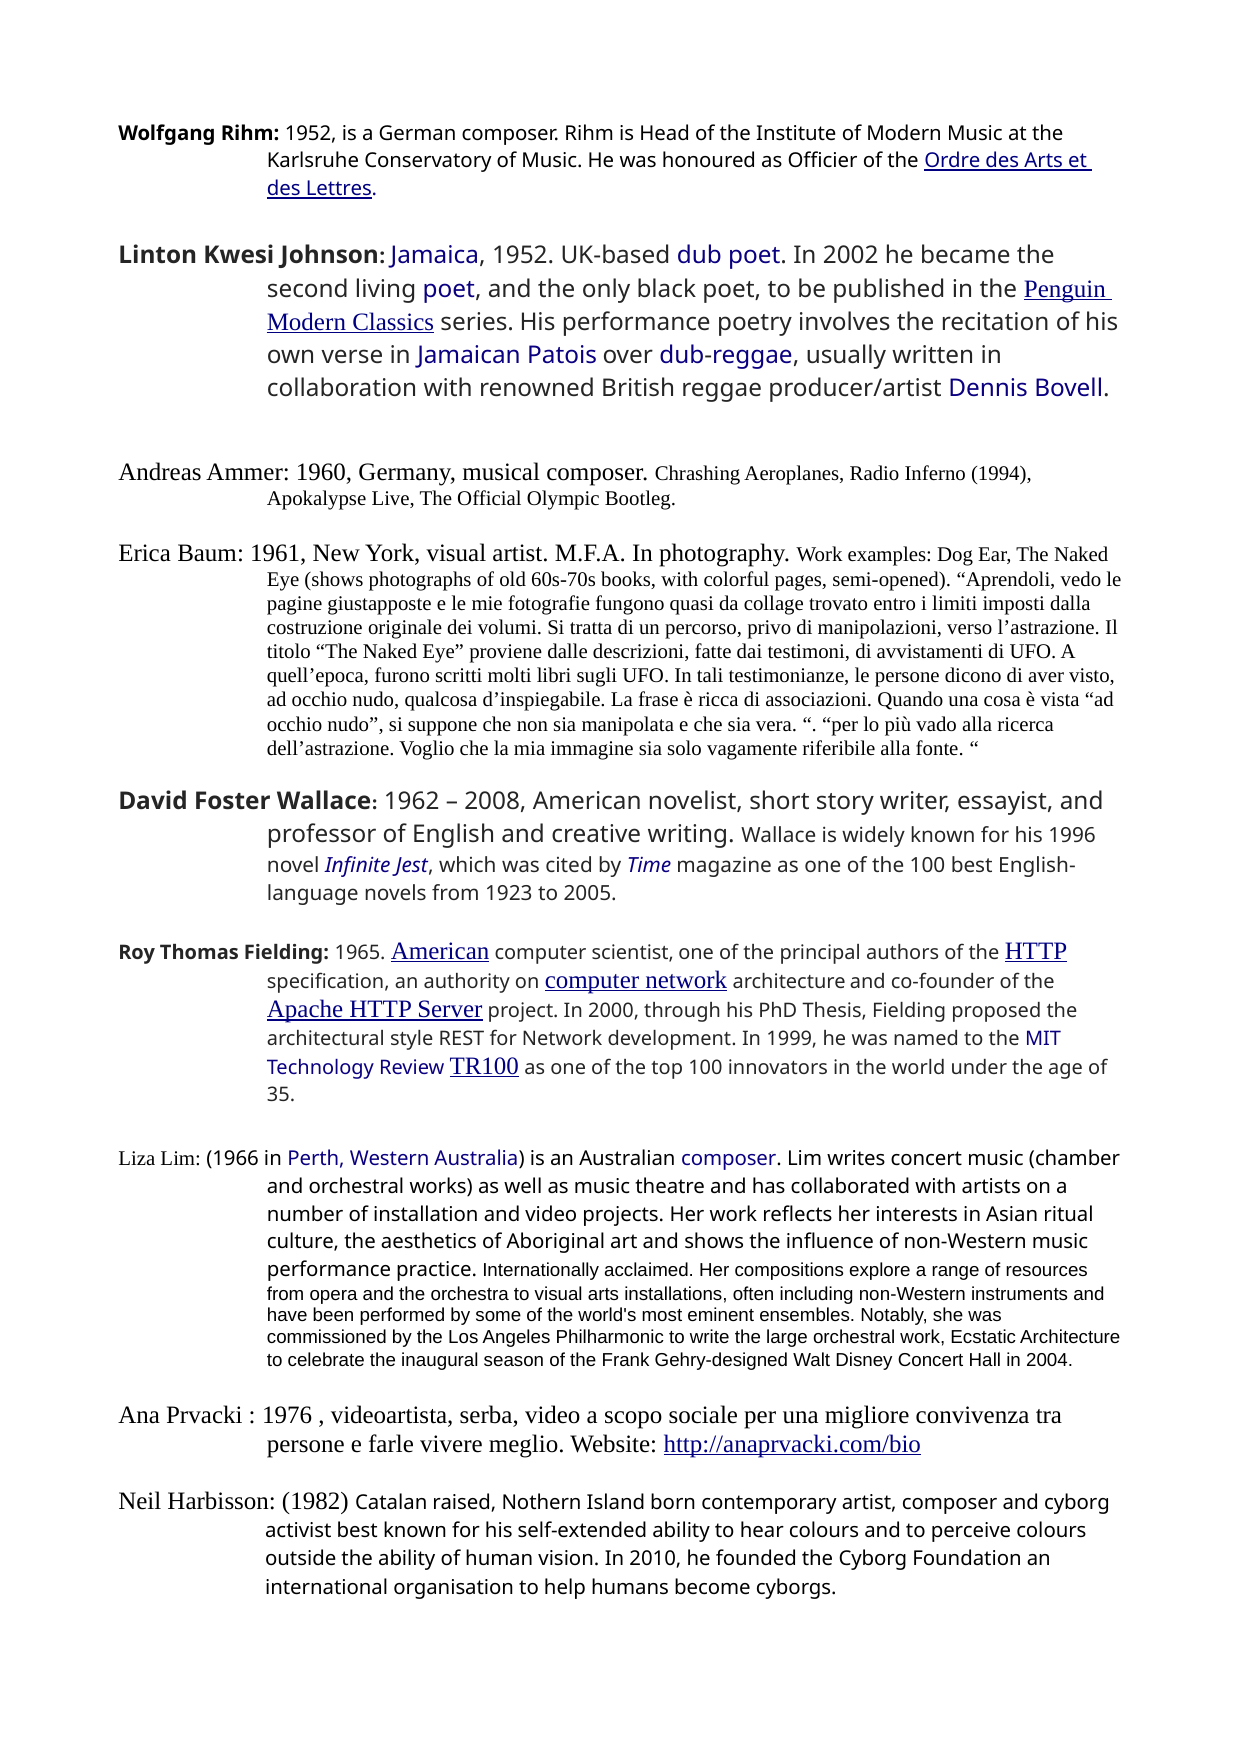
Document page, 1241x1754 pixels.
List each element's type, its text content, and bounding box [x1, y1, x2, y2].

text Linton Kwesi Johnson: Jamaica, 1952. UK-based dub poet. In 2002 he became the second living poet, and the only black poet, to be published in the Penguin Modern Classics series. His performance poetry involves the recitation of his own verse in Jamaican Patois over dub-reggae, usually written in collaboration with renowned British reggae producer/artist Dennis Bovell. [118, 238, 1122, 404]
text Erica Baum: 1961, New York, visual artist. M.F.A. In photography. Work examples: Dog Ear, The Naked Eye (shows photographs of old 60s-70s books, with colorful pages, semi-opened). “Aprendoli, vedo le pagine giustapposte e le mie fotografie fungono quasi da collage trovato entro i limiti imposti dalla costruzione originale dei volumi. Si tratta di un percorso, privo di manipolazioni, verso l’astrazione. Il titolo “The Naked Eye” proviene dalle descrizioni, fatte dai testimoni, di avvistamenti di UFO. A quell’epoca, furono scritti molti libri sugli UFO. In tali testimonianze, le persone dicono di aver visto, ad occhio nudo, qualcosa d’inspiegabile. La frase è ricca di associazioni. Quando una cosa è vista “ad occhio nudo”, si suppone che non sia manipolata e che sia vera. “. “per lo più vado alla ricerca dell’astrazione. Voglio che la mia immagine sia solo vagamente riferibile alla fonte. “ [118, 538, 1122, 759]
text Ana Prvacki : 1976 , videoartista, serba, video a scopo sociale per una migliore convivenza tra persone e farle vivere meglio. Website: http://anaprvacki.com/bio [118, 1400, 1122, 1457]
text Andreas Ammer: 1960, Germany, musical composer. Chrashing Aeroplanes, Radio Inferno (1994), Apokalypse Live, The Official Olympic Bootleg. [118, 457, 1122, 509]
text Roy Thomas Fielding: 1965. American computer scientist, one of the principal authors of the HTTP specification, an authority on computer network architecture and co-founder of the Apache HTTP Server project. In 2000, through his PhD Thesis, Fielding proposed the architectural style REST for Network development. In 1999, he was named to the MIT Technology Review TR100 as one of the top 100 innovators in the world under the age of 35. [118, 936, 1122, 1107]
text Neil Harbisson: (1982) Catalan raised, Nothern Island born contemporary artist, composer and cyborg activist best known for his self-extended ability to hear colours and to perceive colours outside the ability of human vision. In 2010, he founded the Cyborg Foundation an international organisation to help humans become cyborgs. [118, 1486, 1122, 1600]
text Liza Lim: (1966 in Perth, Western Australia) is an Australian composer. Lim writes concert music (chamber and orchestral works) as well as music theatre and has collaborated with artists on a number of installation and video projects. Her work reflects her interests in Asian ritual culture, the aesthetics of Aboriginal art and shows the influence of non-Western music performance practice. Internationally acclaimed. Her compositions explore a range of resources from opera and the orchestra to visual arts installations, often including non-Western instruments and have been performed by some of the world's most eminent ensembles. Notably, she was commissioned by the Los Angeles Philharmonic to write the large orchestral work, Ecstatic Architecture to celebrate the inaugural season of the Frank Gehry-designed Walt Disney Concert Hall in 2004. [118, 1144, 1122, 1371]
text Wolfgang Rihm: 1952, is a German composer. Rihm is Head of the Institute of Modern Music at the Karlsruhe Conservatory of Music. He was honoured as Officier of the Ordre des Arts et des Lettres. [118, 118, 1122, 201]
text David Foster Wallace: 1962 – 2008, American novelist, short story writer, essayist, and professor of English and creative writing. Wallace is widely known for his 1996 novel Infinite Jest, which was cited by Time magazine as one of the 100 best English-language novels from 1923 to 2005. [118, 784, 1122, 907]
